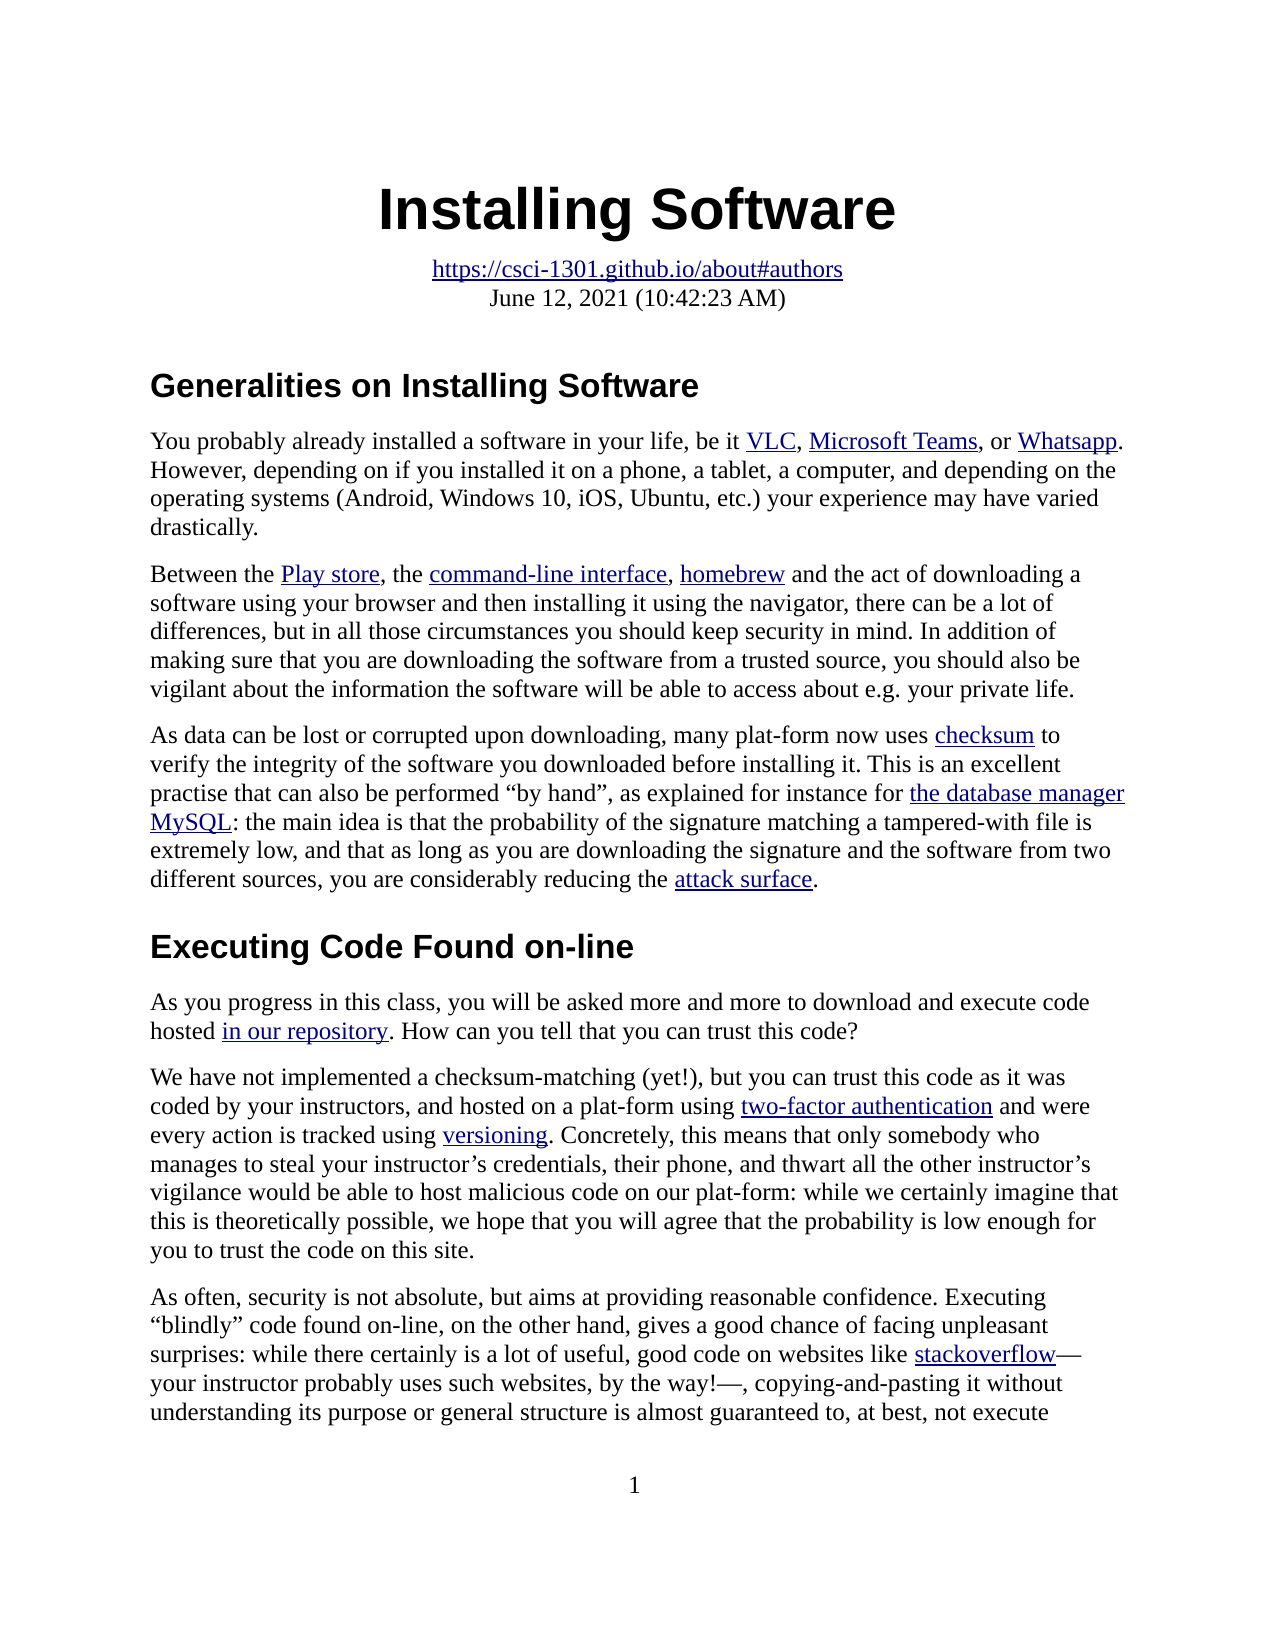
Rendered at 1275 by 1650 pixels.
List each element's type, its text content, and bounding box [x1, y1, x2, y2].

title Installing Software [150, 175, 1125, 242]
text We have not implemented a checksum-matching (yet!), but you can trust this code as it was coded by your instructors, and hosted on a plat-form using two-factor authentication and were every action is tracked using versioning. Concretely, this means that only somebody who manages to steal your instructor’s credentials, their phone, and thwart all the other instructor’s vigilance would be able to host malicious code on our plat-form: while we certainly imagine that this is theoretically possible, we hope that you will agree that the probability is low enough for you to trust the code on this site. [150, 1062, 1125, 1264]
text Between the Play store, the command-line interface, homebrew and the act of downloading a software using your browser and then installing it using the navigator, there can be a lot of differences, but in all those circumstances you should keep security in mind. In addition of making sure that you are downloading the software from a trusted source, you should also be vigilant about the information the software will be able to access about e.g. your private life. [150, 559, 1125, 703]
text As you progress in this class, you will be asked more and more to download and execute code hosted in our repository. How can you tell that you can trust this code? [150, 987, 1125, 1044]
text June 12, 2021 (10:42:23 AM) [150, 283, 1125, 312]
subtitle Generalities on Installing Software [150, 366, 1125, 404]
text https://csci-1301.github.io/about#authors [150, 254, 1125, 283]
text As data can be lost or corrupted upon downloading, many plat-form now uses checksum to verify the integrity of the software you downloaded before installing it. This is an excellent practise that can also be performed “by hand”, as explained for instance for the database manager MySQL: the main idea is that the probability of the signature matching a tampered-with file is extremely low, and that as long as you are downloading the signature and the software from two different sources, you are considerably reducing the attack surface. [150, 721, 1125, 893]
subtitle Executing Code Found on-line [150, 927, 1125, 966]
text You probably already installed a software in your life, be it VLC, Microsoft Teams, or Whatsapp. However, depending on if you installed it on a phone, a tablet, a computer, and depending on the operating systems (Android, Windows 10, iOS, Ubuntu, etc.) your experience may have varied drastically. [150, 426, 1125, 541]
text As often, security is not absolute, but aims at providing reasonable confidence. Executing “blindly” code found on-line, on the other hand, gives a good chance of facing unpleasant surprises: while there certainly is a lot of useful, good code on websites like stackoverflow—your instructor probably uses such websites, by the way!—, copying-and-pasting it without understanding its purpose or general structure is almost guaranteed to, at best, not execute [150, 1282, 1125, 1425]
